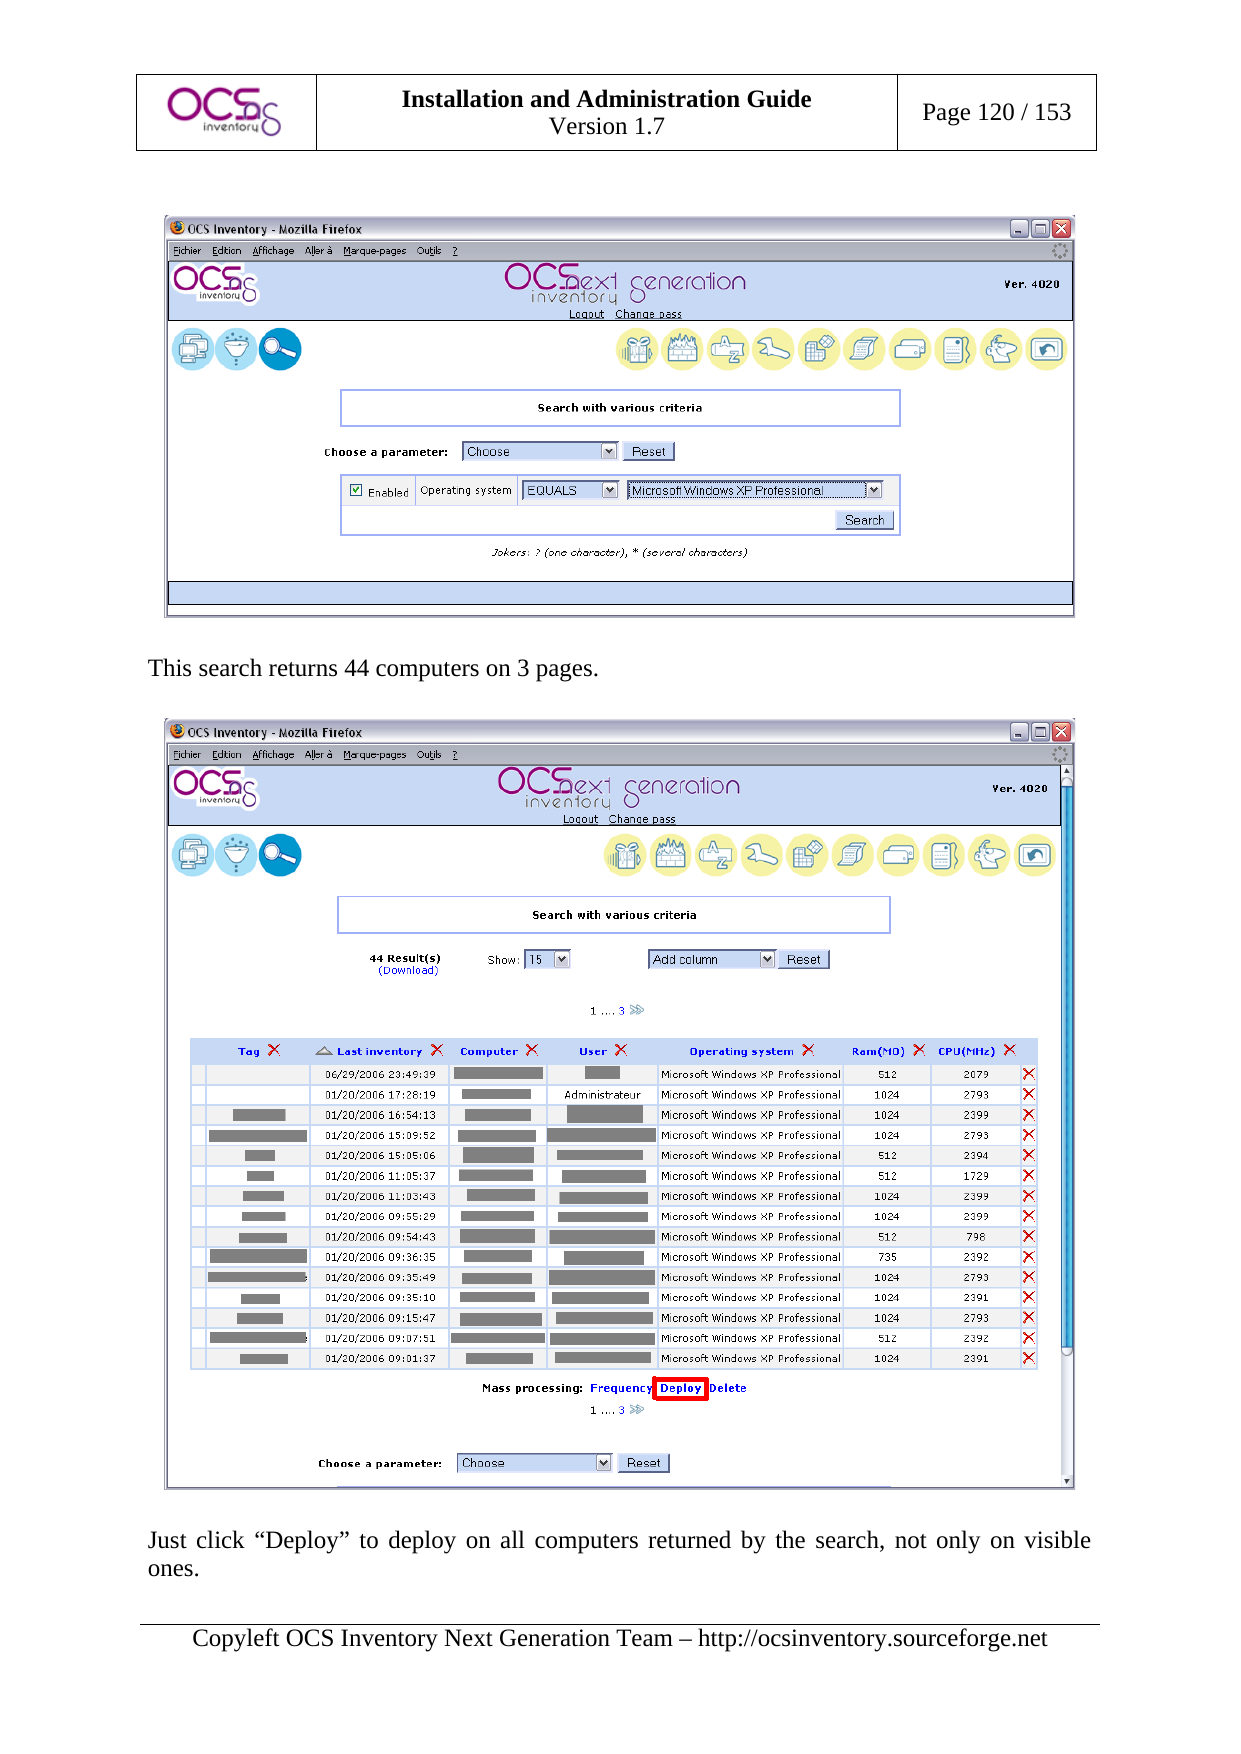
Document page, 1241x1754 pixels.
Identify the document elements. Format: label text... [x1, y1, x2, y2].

text This search returns 44 computers on 3 pages. [148, 654, 1092, 682]
picture [163, 83, 286, 141]
picture [164, 718, 1075, 1490]
text Just click “Deploy” to deploy on all computers returned by the search, not only on visible ones. [148, 1526, 1092, 1581]
picture [164, 215, 1076, 618]
